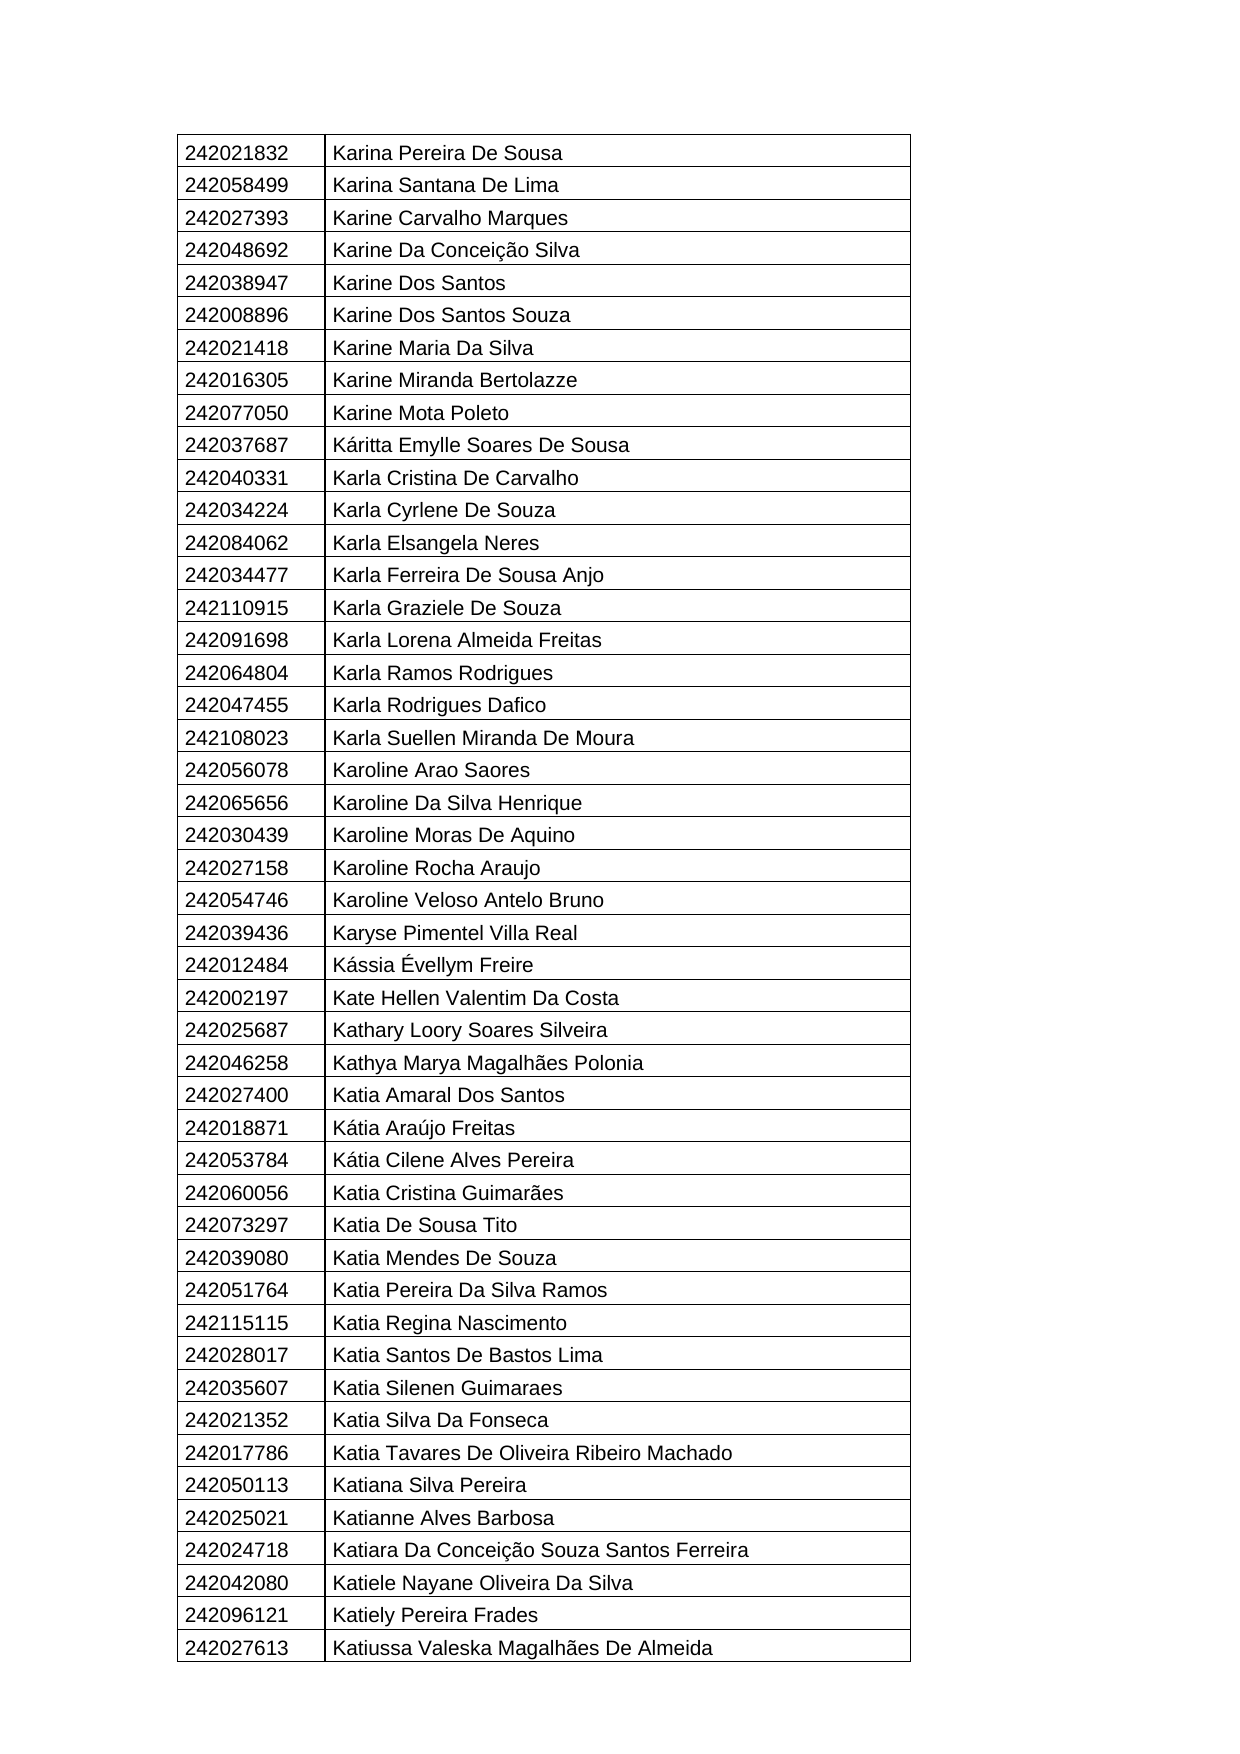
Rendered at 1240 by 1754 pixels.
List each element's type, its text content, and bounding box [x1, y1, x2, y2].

table_cell 242021418 [178, 330, 324, 361]
table_cell Karoline Rocha Araujo [326, 850, 910, 881]
table_cell 242021832 [178, 135, 324, 166]
table_cell 242050113 [178, 1467, 324, 1498]
table_cell 242038947 [178, 265, 324, 296]
table_cell Katia Silva Da Fonseca [326, 1402, 910, 1433]
table_cell 242027400 [178, 1077, 324, 1108]
table_cell 242027613 [178, 1630, 324, 1661]
table_cell Kate Hellen Valentim Da Costa [326, 980, 910, 1011]
table_cell 242110915 [178, 590, 324, 621]
table_cell Karoline Da Silva Henrique [326, 785, 910, 816]
table_cell Karine Carvalho Marques [326, 200, 910, 231]
table_cell Karoline Veloso Antelo Bruno [326, 882, 910, 913]
table_cell Katiussa Valeska Magalhães De Almeida [326, 1630, 910, 1661]
table_cell 242054746 [178, 882, 324, 913]
table_cell Karyse Pimentel Villa Real [326, 915, 910, 946]
table_cell Karine Mota Poleto [326, 395, 910, 426]
table_cell Kássia Évellym Freire [326, 947, 910, 978]
table_cell 242039080 [178, 1240, 324, 1271]
table_cell Karine Dos Santos [326, 265, 910, 296]
table_cell 242065656 [178, 785, 324, 816]
table_cell Karine Da Conceição Silva [326, 232, 910, 263]
table_cell 242064804 [178, 655, 324, 686]
table_cell 242024718 [178, 1532, 324, 1563]
table_cell Karoline Moras De Aquino [326, 817, 910, 848]
table_cell 242021352 [178, 1402, 324, 1433]
table_cell Karina Santana De Lima [326, 167, 910, 198]
table_cell Karla Cyrlene De Souza [326, 492, 910, 523]
table_cell 242047455 [178, 687, 324, 718]
table_cell 242077050 [178, 395, 324, 426]
table_cell Katia Amaral Dos Santos [326, 1077, 910, 1108]
table_cell 242018871 [178, 1110, 324, 1141]
table_cell 242084062 [178, 525, 324, 556]
table_cell Karla Suellen Miranda De Moura [326, 720, 910, 751]
table_cell 242115115 [178, 1305, 324, 1336]
table_cell 242016305 [178, 362, 324, 393]
table_cell 242035607 [178, 1370, 324, 1401]
table_cell 242042080 [178, 1565, 324, 1596]
table_cell 242034477 [178, 557, 324, 588]
table_cell Karine Dos Santos Souza [326, 297, 910, 328]
table_cell 242017786 [178, 1435, 324, 1466]
table_cell Katia Silenen Guimaraes [326, 1370, 910, 1401]
table_cell 242058499 [178, 167, 324, 198]
table_cell Katiely Pereira Frades [326, 1597, 910, 1628]
table_cell 242002197 [178, 980, 324, 1011]
table_cell 242053784 [178, 1142, 324, 1173]
table_cell 242037687 [178, 427, 324, 458]
table_cell 242027158 [178, 850, 324, 881]
table_cell Karla Cristina De Carvalho [326, 460, 910, 491]
table_cell Káritta Emylle Soares De Sousa [326, 427, 910, 458]
table_cell 242027393 [178, 200, 324, 231]
table_cell Karla Lorena Almeida Freitas [326, 622, 910, 653]
table_cell Karla Ramos Rodrigues [326, 655, 910, 686]
table_cell Kátia Araújo Freitas [326, 1110, 910, 1141]
table_cell Kátia Cilene Alves Pereira [326, 1142, 910, 1173]
table_cell 242108023 [178, 720, 324, 751]
table_cell 242034224 [178, 492, 324, 523]
table_cell Katia Mendes De Souza [326, 1240, 910, 1271]
table_cell Katia Pereira Da Silva Ramos [326, 1272, 910, 1303]
table_cell Katia Tavares De Oliveira Ribeiro Machado [326, 1435, 910, 1466]
table_cell 242051764 [178, 1272, 324, 1303]
table_cell 242012484 [178, 947, 324, 978]
table_cell 242056078 [178, 752, 324, 783]
table_cell Karina Pereira De Sousa [326, 135, 910, 166]
table_cell Katianne Alves Barbosa [326, 1500, 910, 1531]
table_cell Karla Graziele De Souza [326, 590, 910, 621]
table_cell 242040331 [178, 460, 324, 491]
table_cell 242096121 [178, 1597, 324, 1628]
table_cell Karla Elsangela Neres [326, 525, 910, 556]
table_cell Karla Ferreira De Sousa Anjo [326, 557, 910, 588]
table_cell Katia Cristina Guimarães [326, 1175, 910, 1206]
table_cell Katia De Sousa Tito [326, 1207, 910, 1238]
table_cell Katiara Da Conceição Souza Santos Ferreira [326, 1532, 910, 1563]
table_cell Katia Santos De Bastos Lima [326, 1337, 910, 1368]
table_cell Katiele Nayane Oliveira Da Silva [326, 1565, 910, 1596]
table_cell 242025021 [178, 1500, 324, 1531]
table_cell 242046258 [178, 1045, 324, 1076]
table_cell 242008896 [178, 297, 324, 328]
table_cell 242025687 [178, 1012, 324, 1043]
table_cell Kathary Loory Soares Silveira [326, 1012, 910, 1043]
table_cell 242060056 [178, 1175, 324, 1206]
table_cell Katiana Silva Pereira [326, 1467, 910, 1498]
table_cell Katia Regina Nascimento [326, 1305, 910, 1336]
table_cell 242039436 [178, 915, 324, 946]
table_cell 242048692 [178, 232, 324, 263]
table_cell 242030439 [178, 817, 324, 848]
table_cell 242073297 [178, 1207, 324, 1238]
table_cell 242028017 [178, 1337, 324, 1368]
table_cell 242091698 [178, 622, 324, 653]
table_cell Karine Miranda Bertolazze [326, 362, 910, 393]
table_cell Kathya Marya Magalhães Polonia [326, 1045, 910, 1076]
table_cell Karoline Arao Saores [326, 752, 910, 783]
table_cell Karine Maria Da Silva [326, 330, 910, 361]
table_cell Karla Rodrigues Dafico [326, 687, 910, 718]
